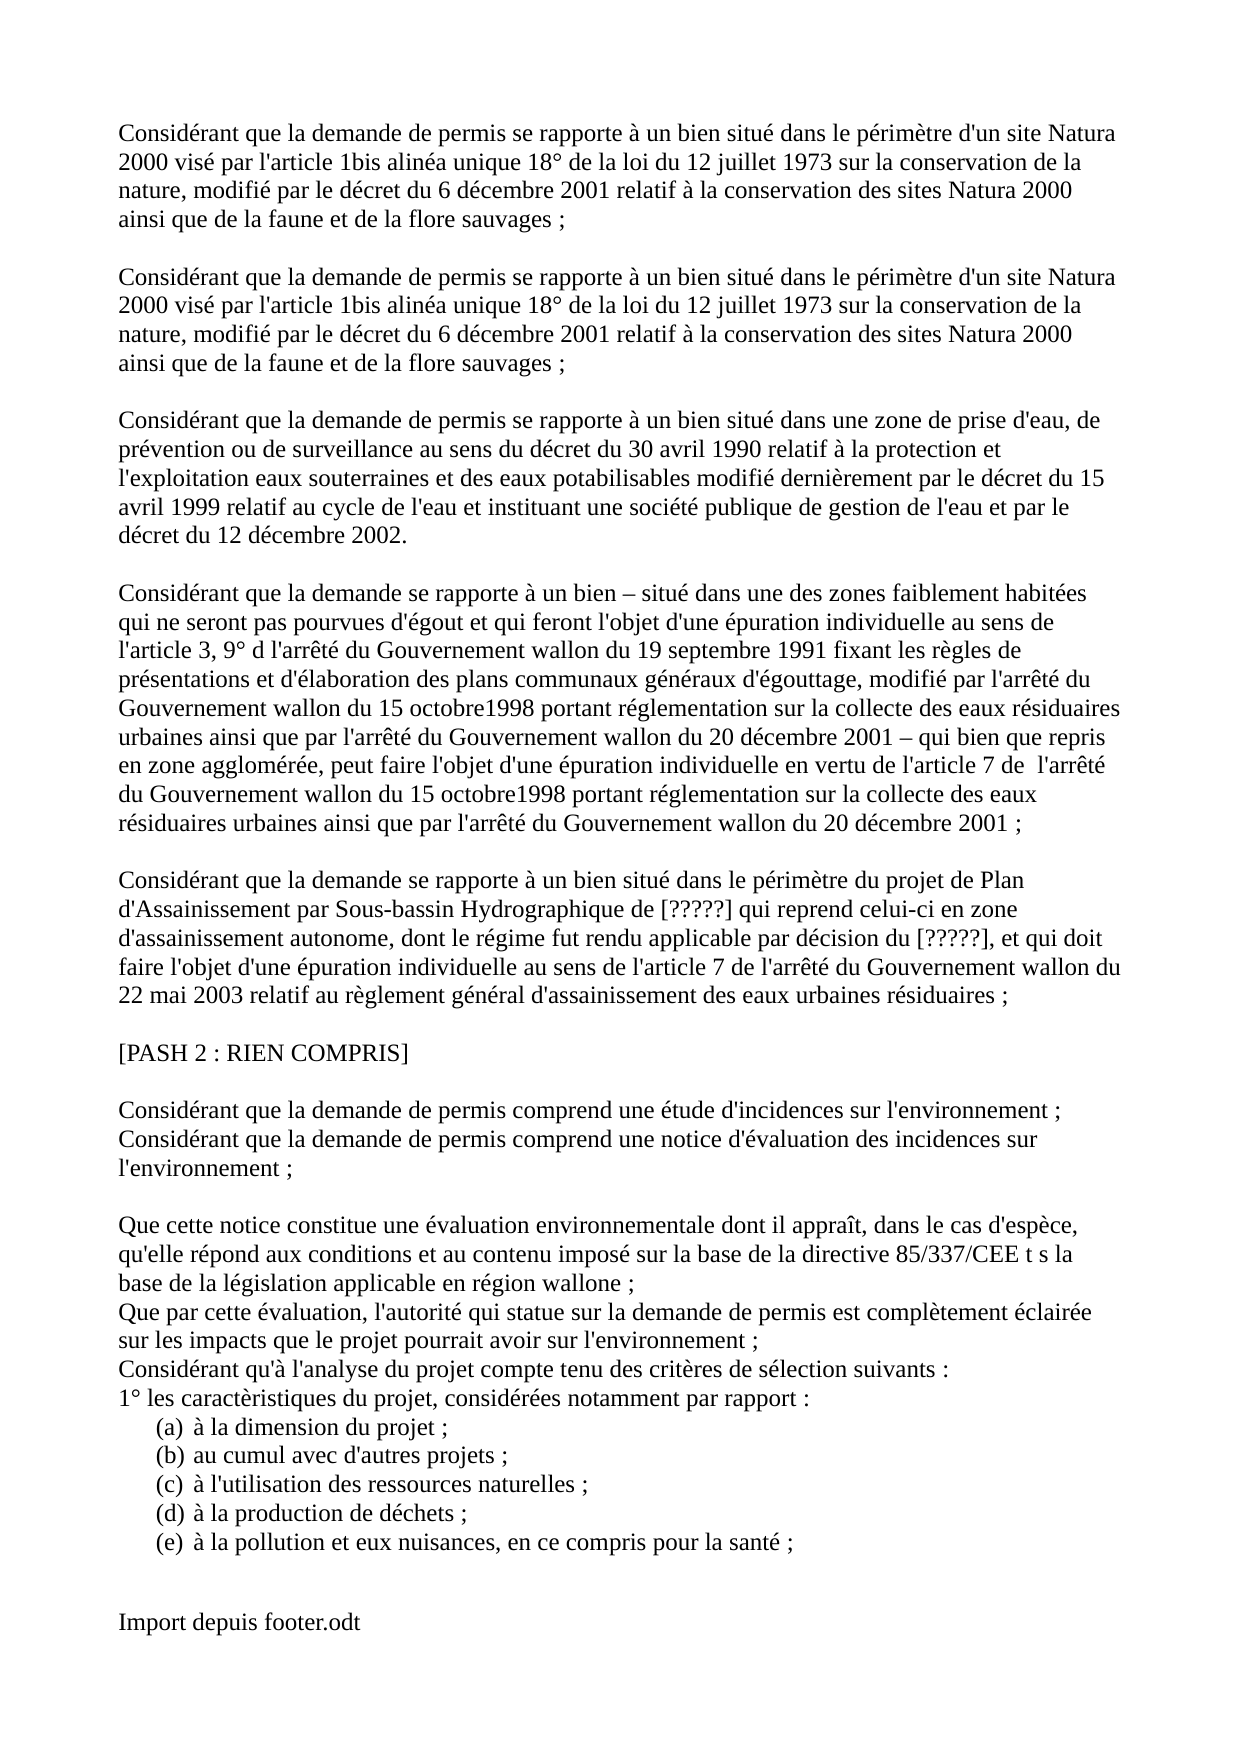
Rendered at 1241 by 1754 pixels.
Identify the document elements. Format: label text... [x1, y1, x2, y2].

text Que cette notice constitue une évaluation environnementale dont il appraît, dans le cas d'espèce, qu'elle répond aux conditions et au contenu imposé sur la base de la directive 85/337/CEE t s la base de la législation applicable en région wallone ; [118, 1182, 1122, 1297]
list à la pollution et eux nuisances, en ce compris pour la santé ; [156, 1527, 1122, 1556]
list au cumul avec d'autres projets ; [156, 1441, 1122, 1469]
text Considérant que la demande de permis comprend une étude d'incidences sur l'environnement ; [118, 1096, 1122, 1124]
list à l'utilisation des ressources naturelles ; [156, 1469, 1122, 1498]
text 1° les caractèristiques du projet, considérées notamment par rapport : [118, 1383, 1122, 1412]
text Considérant que la demande se rapporte à un bien – situé dans une des zones faiblement habitées qui ne seront pas pourvues d'égout et qui feront l'objet d'une épuration individuelle au sens de l'article 3, 9° d l'arrêté du Gouvernement wallon du 19 septembre 1991 fixant les règles de présentations et d'élaboration des plans communaux généraux d'égouttage, modifié par l'arrêté du Gouvernement wallon du 15 octobre1998 portant réglementation sur la collecte des eaux résiduaires urbaines ainsi que par l'arrêté du Gouvernement wallon du 20 décembre 2001 – qui bien que repris en zone agglomérée, peut faire l'objet d'une épuration individuelle en vertu de l'article 7 de l'arrêté du Gouvernement wallon du 15 octobre1998 portant réglementation sur la collecte des eaux résiduaires urbaines ainsi que par l'arrêté du Gouvernement wallon du 20 décembre 2001 ; [118, 578, 1122, 866]
text Considérant qu'à l'analyse du projet compte tenu des critères de sélection suivants : [118, 1354, 1122, 1383]
text Que par cette évaluation, l'autorité qui statue sur la demande de permis est complètement éclairée sur les impacts que le projet pourrait avoir sur l'environnement ; [118, 1297, 1122, 1354]
list à la production de déchets ; [156, 1498, 1122, 1527]
text Considérant que la demande de permis se rapporte à un bien situé dans le périmètre d'un site Natura 2000 visé par l'article 1bis alinéa unique 18° de la loi du 12 juillet 1973 sur la conservation de la nature, modifié par le décret du 6 décembre 2001 relatif à la conservation des sites Natura 2000 ainsi que de la faune et de la flore sauvages ; Considérant que la demande de permis se rapporte à un bien situé dans le périmètre d'un site Natura 2000 visé par l'article 1bis alinéa unique 18° de la loi du 12 juillet 1973 sur la conservation de la nature, modifié par le décret du 6 décembre 2001 relatif à la conservation des sites Natura 2000 ainsi que de la faune et de la flore sauvages ; [118, 118, 1122, 406]
text Considérant que la demande se rapporte à un bien situé dans le périmètre du projet de Plan d'Assainissement par Sous-bassin Hydrographique de [?????] qui reprend celui-ci en zone d'assainissement autonome, dont le régime fut rendu applicable par décision du [?????], et qui doit faire l'objet d'une épuration individuelle au sens de l'article 7 de l'arrêté du Gouvernement wallon du 22 mai 2003 relatif au règlement général d'assainissement des eaux urbaines résiduaires ; [118, 866, 1122, 1009]
text Considérant que la demande de permis comprend une notice d'évaluation des incidences sur l'environnement ; [118, 1124, 1122, 1182]
text Considérant que la demande de permis se rapporte à un bien situé dans une zone de prise d'eau, de prévention ou de surveillance au sens du décret du 30 avril 1990 relatif à la protection et l'exploitation eaux souterraines et des eaux potabilisables modifié dernièrement par le décret du 15 avril 1999 relatif au cycle de l'eau et instituant une société publique de gestion de l'eau et par le décret du 12 décembre 2002. [118, 406, 1122, 578]
text [PASH 2 : RIEN COMPRIS] [118, 1038, 1122, 1067]
list à la dimension du projet ; [156, 1412, 1122, 1441]
